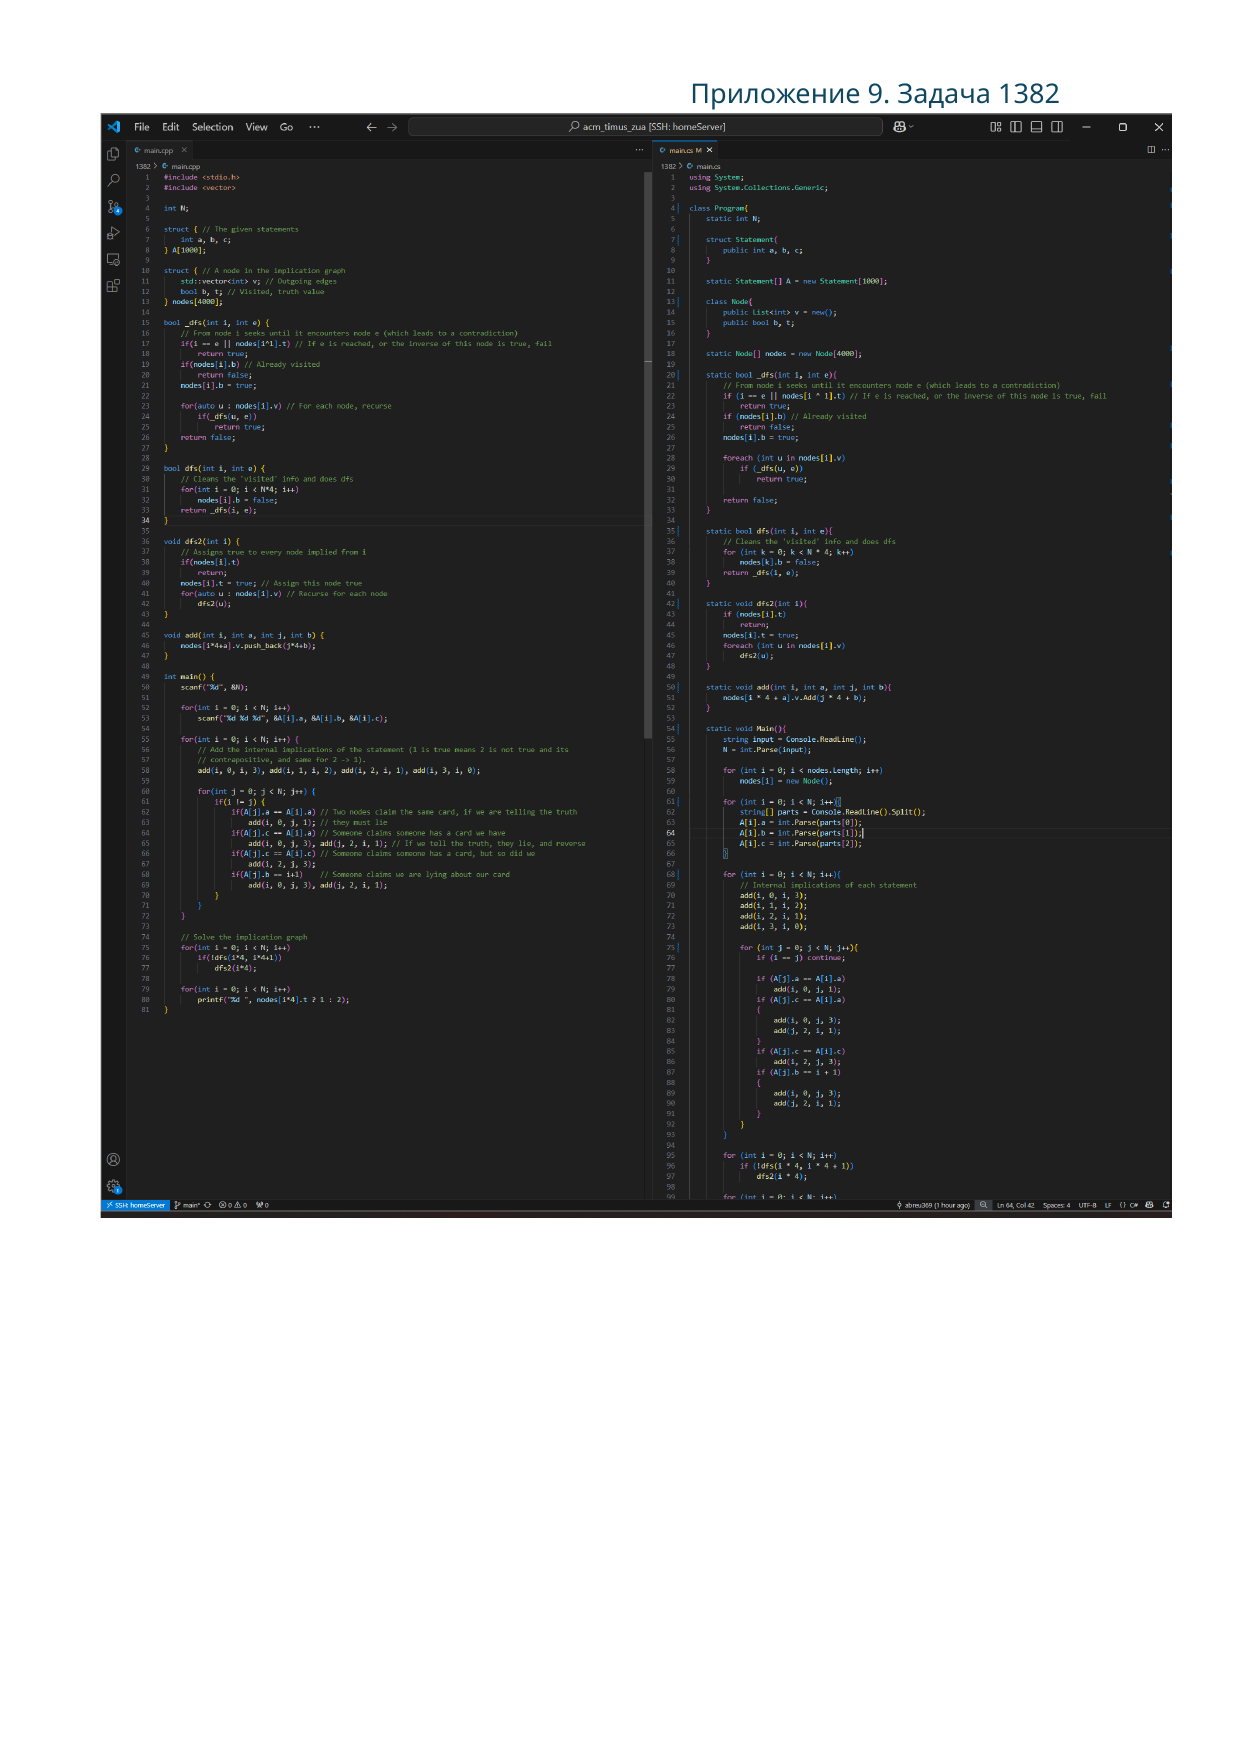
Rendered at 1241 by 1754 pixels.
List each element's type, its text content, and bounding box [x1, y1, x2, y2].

subtitle Приложение 9. Задача 1382 [186, 75, 1060, 112]
